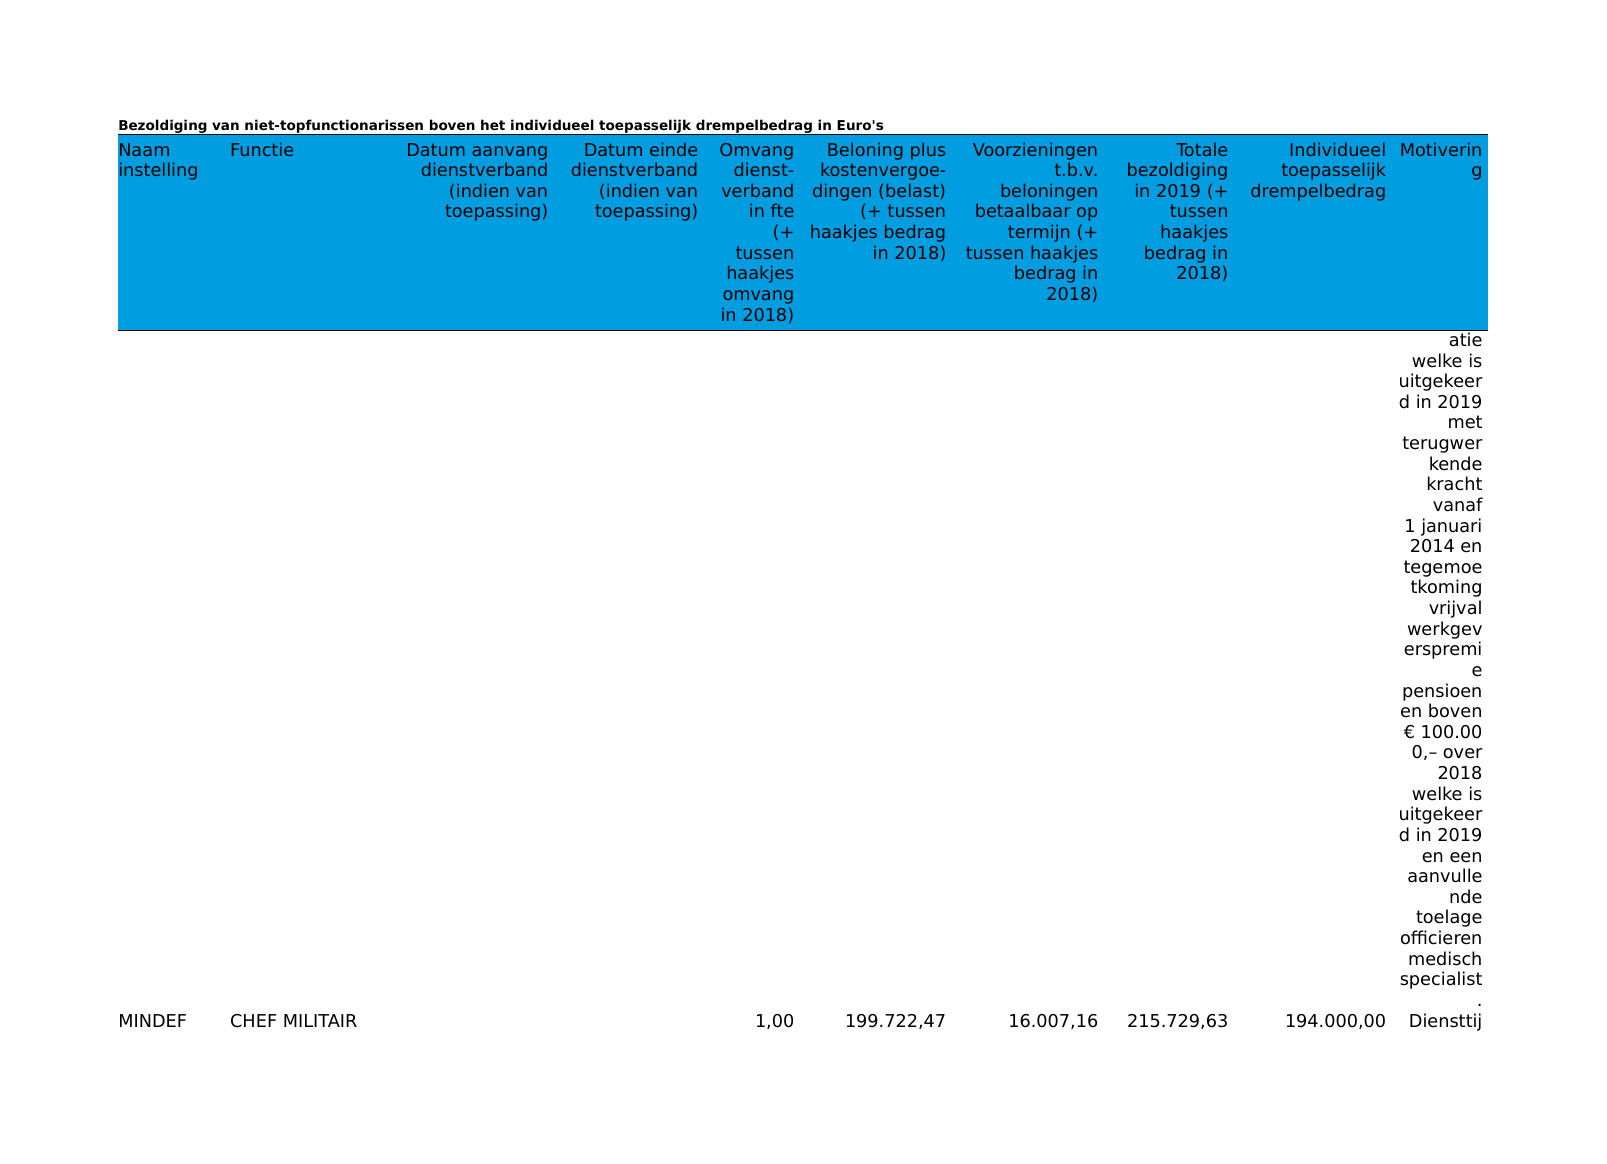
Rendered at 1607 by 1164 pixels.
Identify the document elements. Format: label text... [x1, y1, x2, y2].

table_cell [118, 331, 224, 1011]
table_cell Individueel toepasselijk drempelbedrag [1234, 135, 1392, 330]
table_cell Datum aanvang dienstverband (indien van toepassing) [398, 135, 554, 330]
table_cell 199.722,47 [800, 1011, 952, 1031]
table_cell Omvang dienst-verband in fte (+ tussen haakjes omvang in 2018) [704, 135, 800, 330]
table_cell 1,00 [704, 1011, 800, 1031]
table_cell CHEF MILITAIR [224, 1011, 398, 1031]
table_cell Voorzieningen t.b.v. beloningen betaalbaar op termijn (+ tussen haakjes bedrag in 2018) [952, 135, 1104, 330]
table_cell [398, 331, 554, 1011]
table_cell atie welke is uitgekeerd in 2019 met terugwerkende kracht vanaf 1 januari 2014 en tegemoetkoming vrijval werkgeverspremie pensioenen boven € 100.000,– over 2018 welke is uitgekeerd in 2019 en een aanvullende toelage officieren medisch specialist. [1392, 331, 1488, 1011]
table_cell 16.007,16 [952, 1011, 1104, 1031]
table_cell [1104, 331, 1234, 1011]
table_cell MINDEF [118, 1011, 224, 1031]
table_cell Naam instelling [118, 135, 224, 330]
table_cell [398, 1011, 554, 1031]
table_cell [554, 331, 704, 1011]
table_cell 215.729,63 [1104, 1011, 1234, 1031]
table_cell Functie [224, 135, 398, 330]
table_cell [1234, 331, 1392, 1011]
table_header Bezoldiging van niet-topfunctionarissen boven het individueel toepasselijk drempelbedrag in Euro's [118, 118, 1488, 134]
table_cell Datum einde dienstverband (indien van toepassing) [554, 135, 704, 330]
table_cell [224, 331, 398, 1011]
table_cell [952, 331, 1104, 1011]
table_cell Motivering [1392, 135, 1488, 330]
table_cell Diensttij [1392, 1011, 1488, 1031]
table_cell Beloning plus kostenvergoe-dingen (belast) (+ tussen haakjes bedrag in 2018) [800, 135, 952, 330]
table_cell [554, 1011, 704, 1031]
table_cell Totale bezoldiging in 2019 (+ tussen haakjes bedrag in 2018) [1104, 135, 1234, 330]
table_cell [704, 331, 800, 1011]
table_cell 194.000,00 [1234, 1011, 1392, 1031]
table_cell [800, 331, 952, 1011]
